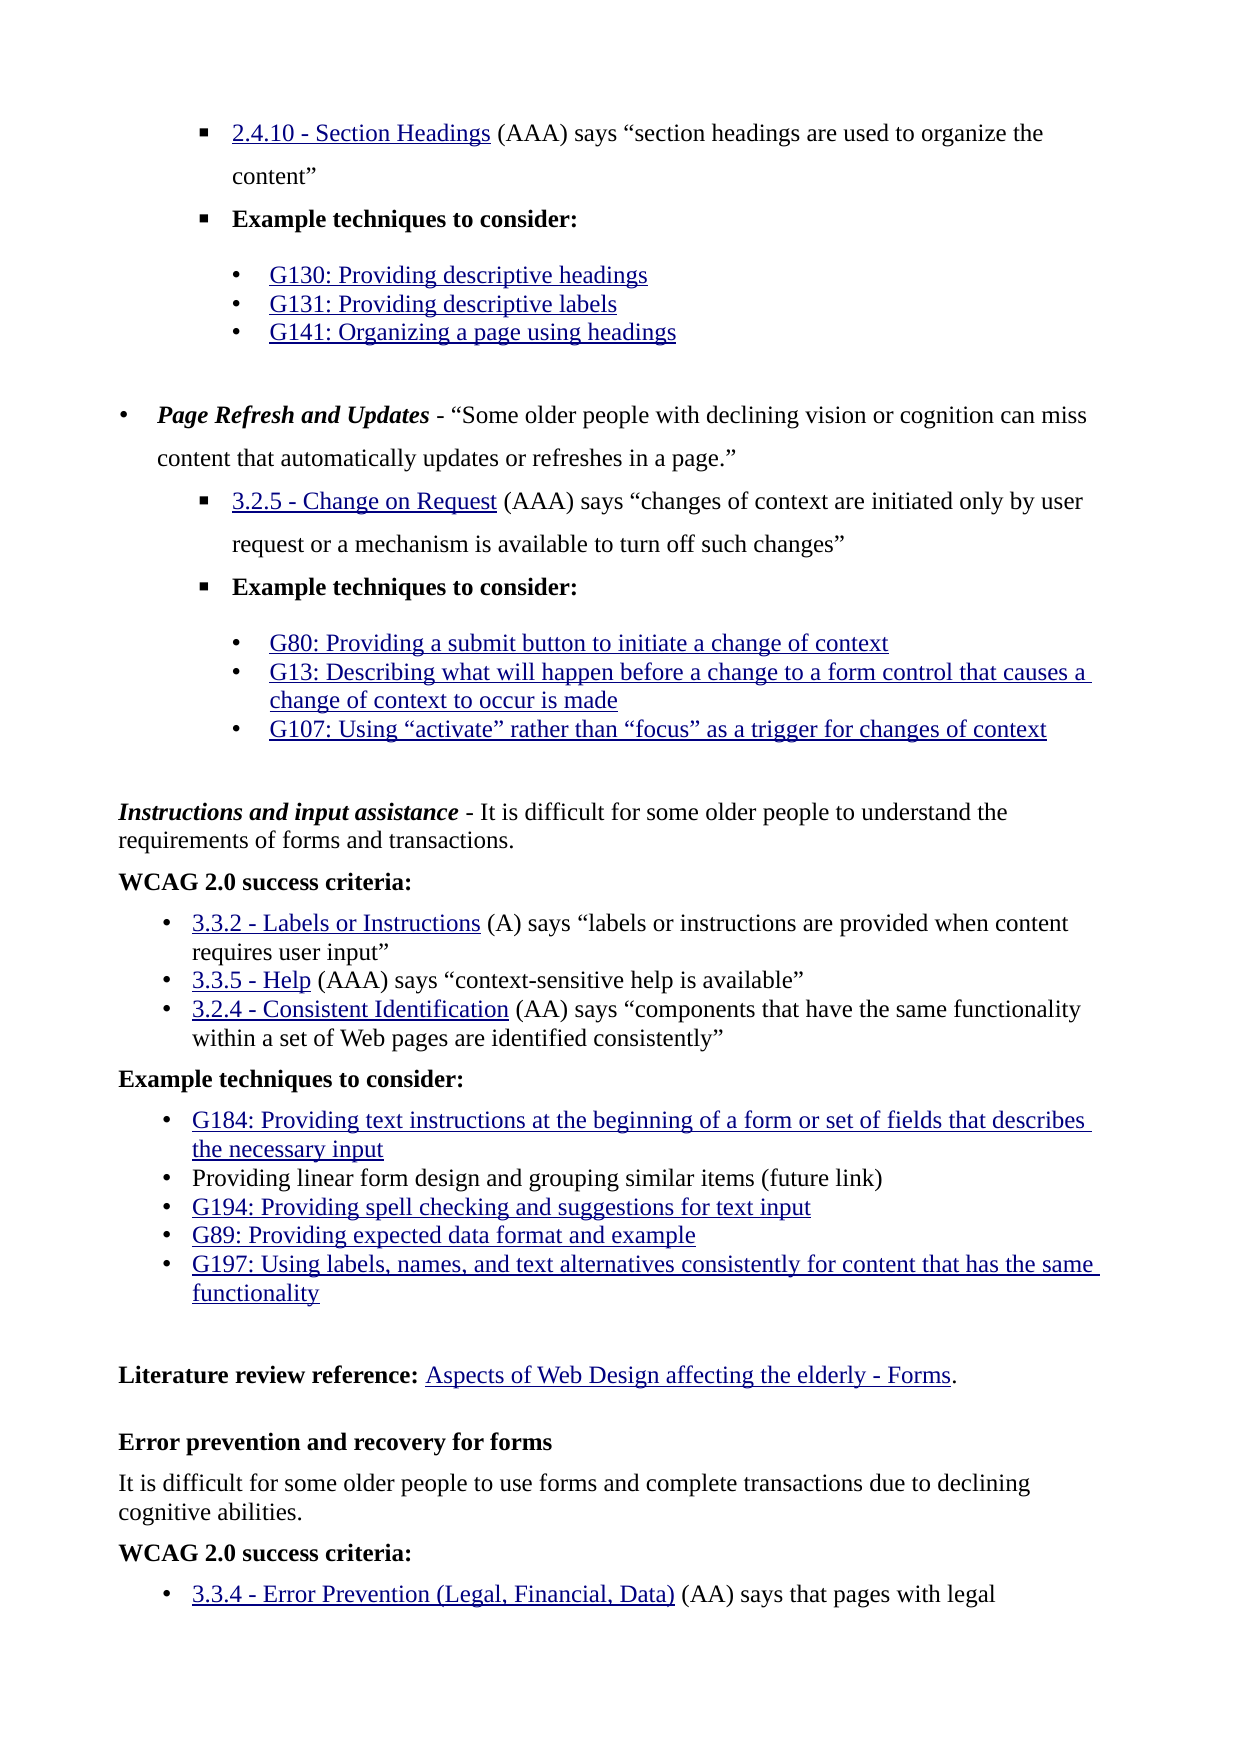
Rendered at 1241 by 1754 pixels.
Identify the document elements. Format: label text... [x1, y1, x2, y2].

list G131: Providing descriptive labels [232, 289, 1122, 317]
list Example techniques to consider: [194, 204, 1122, 233]
text WCAG 2.0 success criteria: [118, 867, 1122, 896]
list G130: Providing descriptive headings [232, 260, 1122, 289]
text Example techniques to consider: [118, 1064, 1122, 1093]
list 3.3.4 - Error Prevention (Legal, Financial, Data) (AA) says that pages with legal [162, 1579, 1122, 1608]
list G13: Describing what will happen before a change to a form control that causes a change of context to occur is made [232, 657, 1122, 714]
list Providing linear form design and grouping similar items (future link) [162, 1163, 1122, 1192]
list 2.4.10 - Section Headings (AAA) says “section headings are used to organize the content” [194, 118, 1122, 190]
list 3.2.5 - Change on Request (AAA) says “changes of context are initiated only by user request or a mechanism is available to turn off such changes” [194, 486, 1122, 558]
list G141: Organizing a page using headings [232, 317, 1122, 346]
list G184: Providing text instructions at the beginning of a form or set of fields that describes the necessary input [162, 1106, 1122, 1163]
list Example techniques to consider: [194, 572, 1122, 601]
list 3.3.5 - Help (AAA) says “context-sensitive help is available” [162, 966, 1122, 994]
text It is difficult for some older people to use forms and complete transactions due to declining cognitive abilities. [118, 1468, 1122, 1526]
text Instructions and input assistance - It is difficult for some older people to understand the requirements of forms and transactions. [118, 797, 1122, 854]
list Page Refresh and Updates - “Some older people with declining vision or cognition can miss content that automatically updates or refreshes in a page.” [119, 400, 1122, 472]
list G197: Using labels, names, and text alternatives consistently for content that has the same functionality [162, 1249, 1122, 1307]
list G80: Providing a submit button to initiate a change of context [232, 628, 1122, 657]
text WCAG 2.0 success criteria: [118, 1538, 1122, 1567]
list 3.2.4 - Consistent Identification (AA) says “components that have the same functionality within a set of Web pages are identified consistently” [162, 994, 1122, 1052]
list G107: Using “activate” rather than “focus” as a trigger for changes of context [232, 714, 1122, 743]
list 3.3.2 - Labels or Instructions (A) says “labels or instructions are provided when content requires user input” [162, 908, 1122, 966]
subtitle Error prevention and recovery for forms [118, 1427, 1122, 1456]
list G194: Providing spell checking and suggestions for text input [162, 1192, 1122, 1221]
text Literature review reference: Aspects of Web Design affecting the elderly - Forms. [118, 1361, 1122, 1389]
list G89: Providing expected data format and example [162, 1221, 1122, 1249]
